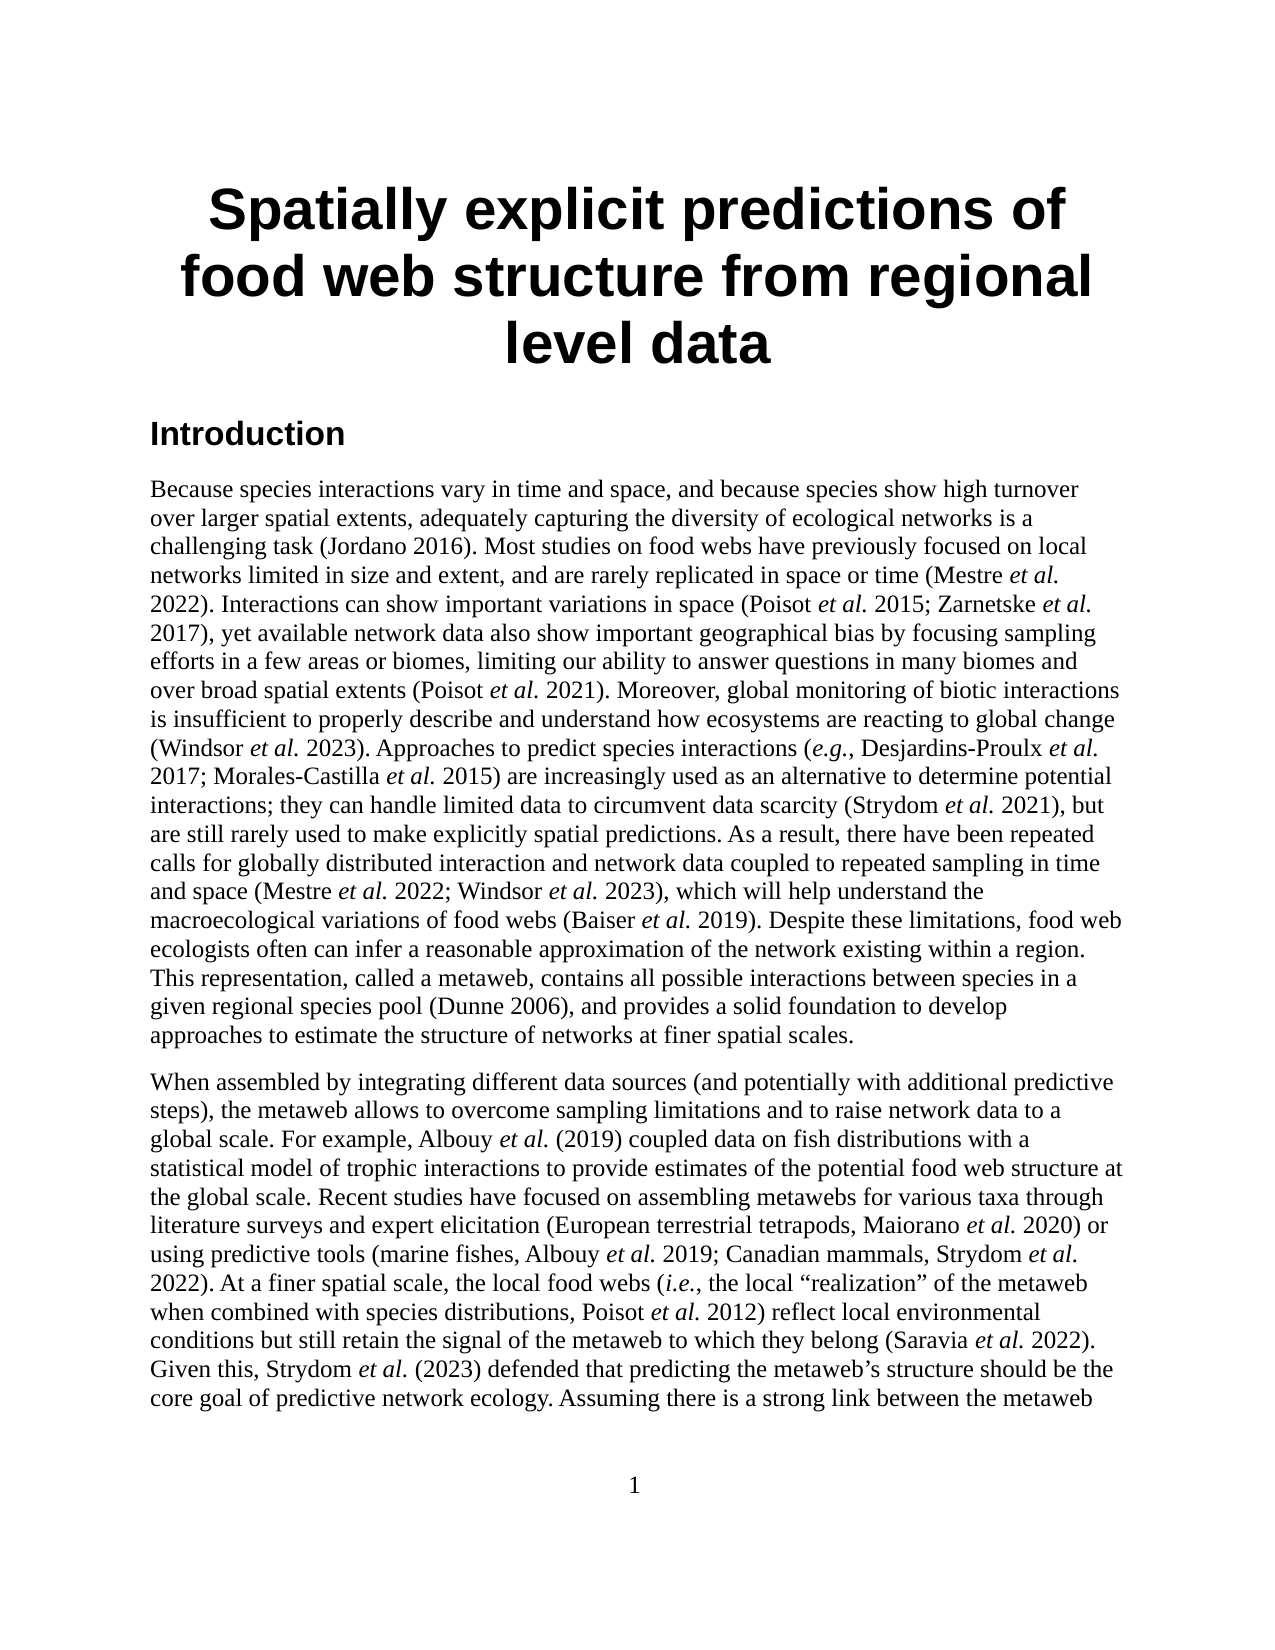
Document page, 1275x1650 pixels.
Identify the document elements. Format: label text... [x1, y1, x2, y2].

title Spatially explicit predictions of food web structure from regional level data [150, 175, 1125, 376]
text When assembled by integrating different data sources (and potentially with additional predictive steps), the metaweb allows to overcome sampling limitations and to raise network data to a global scale. For example, Albouy et al. (2019) coupled data on fish distributions with a statistical model of trophic interactions to provide estimates of the potential food web structure at the global scale. Recent studies have focused on assembling metawebs for various taxa through literature surveys and expert elicitation (European terrestrial tetrapods, Maiorano et al. 2020) or using predictive tools (marine fishes, Albouy et al. 2019; Canadian mammals, Strydom et al. 2022). At a finer spatial scale, the local food webs (i.e., the local “realization” of the metaweb when combined with species distributions, Poisot et al. 2012) reflect local environmental conditions but still retain the signal of the metaweb to which they belong (Saravia et al. 2022). Given this, Strydom et al. (2023) defended that predicting the metaweb’s structure should be the core goal of predictive network ecology. Assuming there is a strong link between the metaweb [150, 1067, 1125, 1412]
text Because species interactions vary in time and space, and because species show high turnover over larger spatial extents, adequately capturing the diversity of ecological networks is a challenging task (Jordano 2016). Most studies on food webs have previously focused on local networks limited in size and extent, and are rarely replicated in space or time (Mestre et al. 2022). Interactions can show important variations in space (Poisot et al. 2015; Zarnetske et al. 2017), yet available network data also show important geographical bias by focusing sampling efforts in a few areas or biomes, limiting our ability to answer questions in many biomes and over broad spatial extents (Poisot et al. 2021). Moreover, global monitoring of biotic interactions is insufficient to properly describe and understand how ecosystems are reacting to global change (Windsor et al. 2023). Approaches to predict species interactions (e.g., Desjardins-Proulx et al. 2017; Morales-Castilla et al. 2015) are increasingly used as an alternative to determine potential interactions; they can handle limited data to circumvent data scarcity (Strydom et al. 2021), but are still rarely used to make explicitly spatial predictions. As a result, there have been repeated calls for globally distributed interaction and network data coupled to repeated sampling in time and space (Mestre et al. 2022; Windsor et al. 2023), which will help understand the macroecological variations of food webs (Baiser et al. 2019). Despite these limitations, food web ecologists often can infer a reasonable approximation of the network existing within a region. This representation, called a metaweb, contains all possible interactions between species in a given regional species pool (Dunne 2006), and provides a solid foundation to develop approaches to estimate the structure of networks at finer spatial scales. [150, 474, 1125, 1049]
subtitle Introduction [150, 414, 1125, 452]
